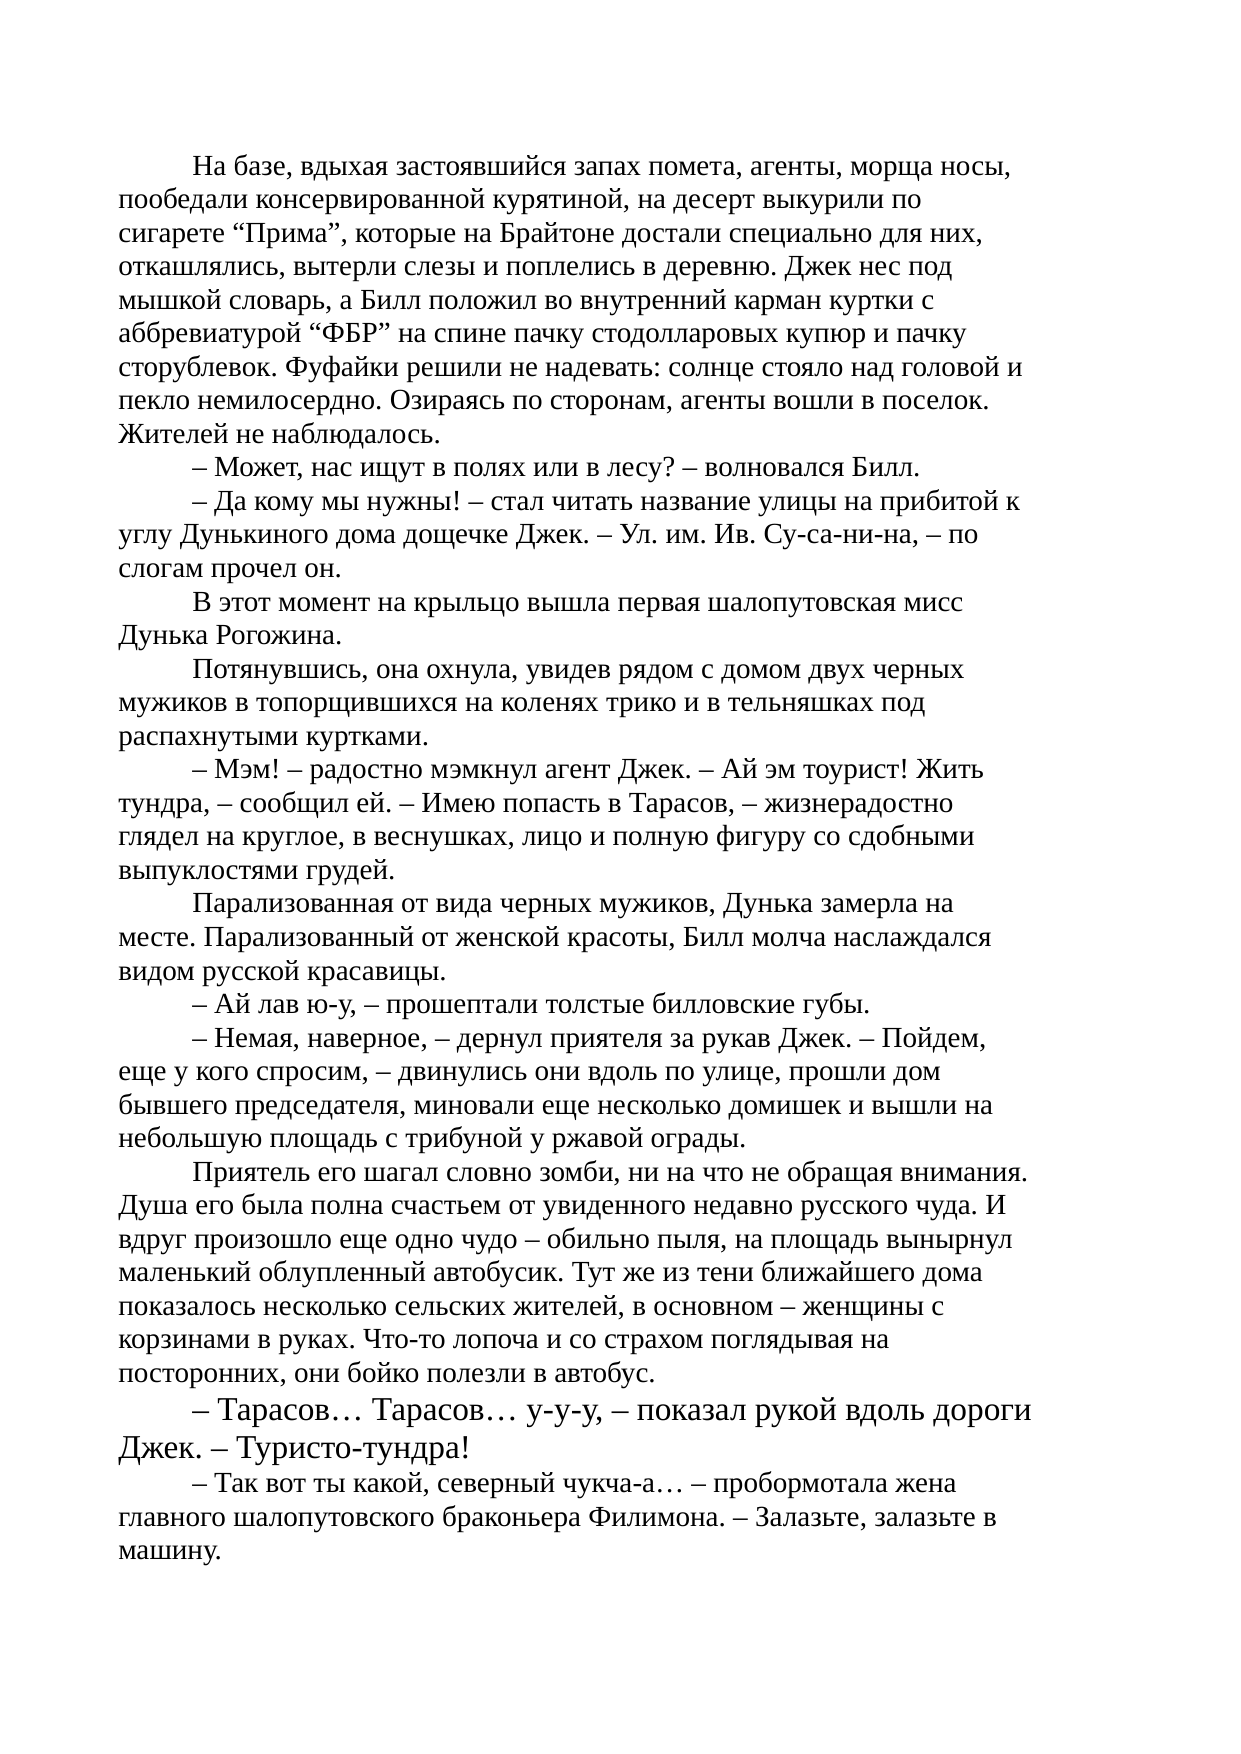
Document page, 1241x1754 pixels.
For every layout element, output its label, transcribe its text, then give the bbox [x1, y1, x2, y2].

text – Мэм! – радостно мэмкнул агент Джек. – Ай эм тоурист! Жить тундра, – сообщил ей. – Имею попасть в Тарасов, – жизнерадостно глядел на круглое, в веснушках, лицо и полную фигуру со сдобными выпуклостями грудей. [118, 751, 1033, 886]
text Приятель его шагал словно зомби, ни на что не обращая внимания. Душа его была полна счастьем от увиденного недавно русского чуда. И вдруг произошло еще одно чудо – обильно пыля, на площадь вынырнул маленький облупленный автобусик. Тут же из тени ближайшего дома показалось несколько сельских жителей, в основном – женщины с корзинами в руках. Что-то лопоча и со страхом поглядывая на посторонних, они бойко полезли в автобус. [118, 1154, 1033, 1389]
text В этот момент на крыльцо вышла первая шалопутовская мисс Дунька Рогожина. [118, 584, 1033, 651]
text Потянувшись, она охнула, увидев рядом с домом двух черных мужиков в топорщившихся на коленях трико и в тельняшках под распахнутыми куртками. [118, 651, 1033, 751]
text На базе, вдыхая застоявшийся запах помета, агенты, морща носы, пообедали консервированной курятиной, на десерт выкурили по сигарете “Прима”, которые на Брайтоне достали специально для них, откашлялись, вытерли слезы и поплелись в деревню. Джек нес под мышкой словарь, а Билл положил во внутренний карман куртки с аббревиатурой “ФБР” на спине пачку стодолларовых купюр и пачку сторублевок. Фуфайки решили не надевать: солнце стояло над головой и пекло немилосердно. Озираясь по сторонам, агенты вошли в поселок. Жителей не наблюдалось. [118, 148, 1033, 449]
text – Так вот ты какой, северный чукча-а… – пробормотала жена главного шалопутовского браконьера Филимона. – Залазьте, залазьте в машину. [118, 1465, 1033, 1566]
text – Может, нас ищут в полях или в лесу? – волновался Билл. [118, 449, 1033, 483]
text – Немая, наверное, – дернул приятеля за рукав Джек. – Пойдем, еще у кого спросим, – двинулись они вдоль по улице, прошли дом бывшего председателя, миновали еще несколько домишек и вышли на небольшую площадь с трибуной у ржавой ограды. [118, 1020, 1033, 1154]
text Парализованная от вида черных мужиков, Дунька замерла на месте. Парализованный от женской красоты, Билл молча наслаждался видом русской красавицы. [118, 886, 1033, 986]
text – Тарасов… Тарасов… у-у-у, – показал рукой вдоль дороги Джек. – Туристо-тундра! [118, 1389, 1033, 1465]
text – Ай лав ю-у, – прошептали толстые билловские губы. [118, 986, 1033, 1020]
text – Да кому мы нужны! – стал читать название улицы на прибитой к углу Дунькиного дома дощечке Джек. – Ул. им. Ив. Су-са-ни-на, – по слогам прочел он. [118, 483, 1033, 584]
